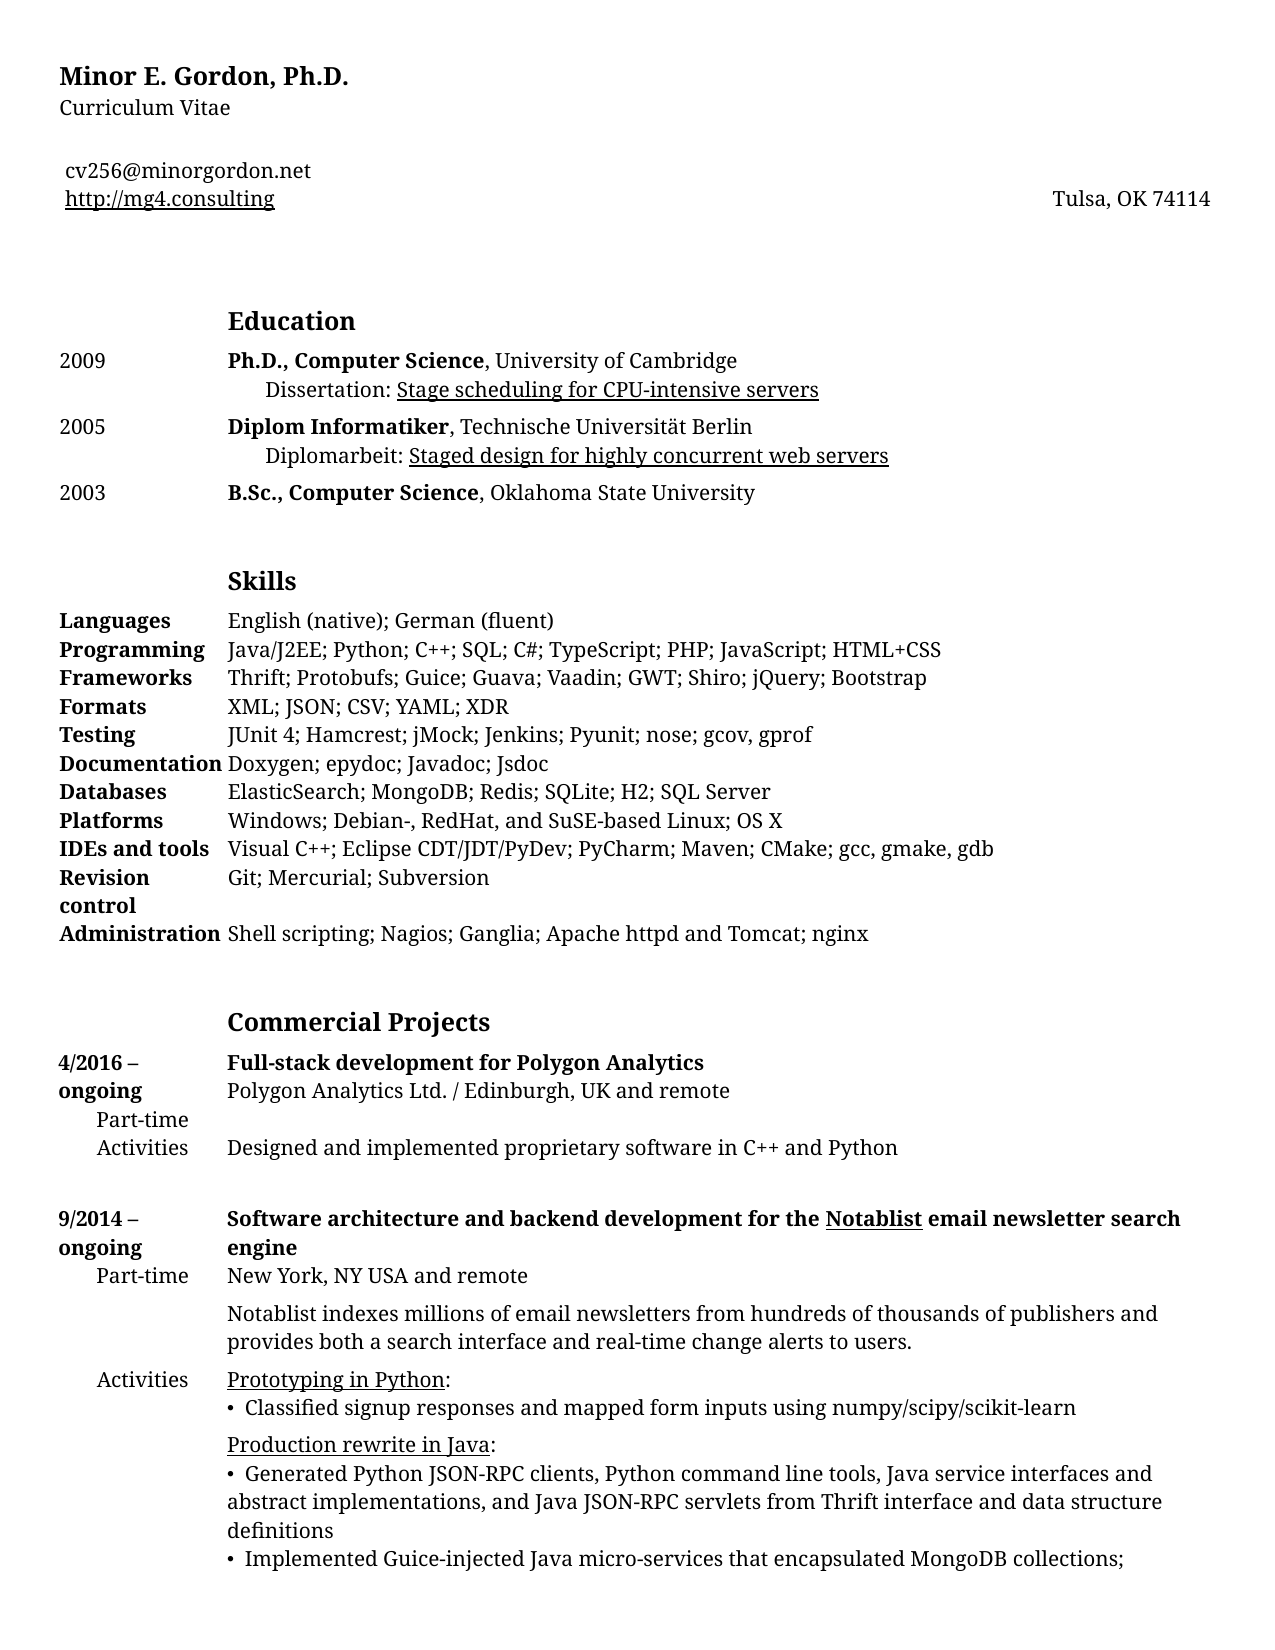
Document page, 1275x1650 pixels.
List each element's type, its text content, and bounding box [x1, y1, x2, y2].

table_cell Windows; Debian-, RedHat, and SuSE-based Linux; OS X [228, 806, 1217, 834]
table_cell Prototyping in Python: Classified signup responses and mapped form inputs using numpy/scipy/scikit-learn Production rewrite in Java: Generated Python JSON-RPC clients, Python command line tools, Java service interfaces and abstract implementations, and Java JSON-RPC servlets from Thrift interface and data structure definitions Implemented Guice-injected Java micro-services that encapsulated MongoDB collections; [227, 1356, 1216, 1573]
table_cell B.Sc., Computer Science, Oklahoma State University [228, 478, 1216, 507]
table_cell ElasticSearch; MongoDB; Redis; SQLite; H2; SQL Server [228, 777, 1217, 806]
table_cell Activities [58, 1356, 227, 1573]
table_cell [58, 1171, 227, 1204]
table_cell Testing [59, 720, 228, 749]
table_cell Visual C++; Eclipse CDT/JDT/PyDev; PyCharm; Maven; CMake; gcc, gmake, gdb [228, 834, 1217, 863]
table_cell [227, 1171, 1216, 1204]
table_cell JUnit 4; Hamcrest; jMock; Jenkins; Pyunit; nose; gcov, gprof [228, 720, 1217, 749]
table_cell Git; Mercurial; Subversion [228, 863, 1217, 919]
table_cell Full-stack development for Polygon Analytics Polygon Analytics Ltd. / Edinburgh, UK and remote [227, 1048, 1216, 1133]
table_cell Ph.D., Computer Science, University of Cambridge Dissertation: Stage scheduling for CPU-intensive servers [228, 347, 1216, 412]
table_cell Doxygen; epydoc; Javadoc; Jsdoc [228, 749, 1217, 777]
text Curriculum Vitae [59, 93, 1216, 122]
table_header Education [228, 304, 1216, 347]
table_cell Diplom Informatiker, Technische Universität Berlin Diplomarbeit: Staged design for highly concurrent web servers [228, 413, 1216, 478]
table_header [58, 1005, 227, 1048]
table_cell 2009 [59, 347, 228, 412]
table_cell Thrift; Protobufs; Guice; Guava; Vaadin; GWT; Shiro; jQuery; Bootstrap [228, 664, 1217, 692]
table_cell 4/2016 – ongoing Part-time [58, 1048, 227, 1133]
table_cell Administration [59, 920, 228, 948]
table_cell Frameworks [59, 664, 228, 692]
table_cell Designed and implemented proprietary software in C++ and Python [227, 1133, 1216, 1171]
table_cell Java/J2EE; Python; C++; SQL; C#; TypeScript; PHP; JavaScript; HTML+CSS [228, 635, 1217, 663]
table_cell Documentation [59, 749, 228, 777]
table_header [59, 304, 228, 347]
table_cell 2003 [59, 478, 228, 507]
table_header Commercial Projects [227, 1005, 1216, 1048]
table_cell 2005 [59, 413, 228, 478]
table_cell XML; JSON; CSV; YAML; XDR [228, 692, 1217, 720]
table_header Tulsa, OK 74114 [638, 150, 1216, 218]
table_cell Formats [59, 692, 228, 720]
table_cell Software architecture and backend development for the Notablist email newsletter search engine New York, NY USA and remote Notablist indexes millions of email newsletters from hundreds of thousands of publishers and provides both a search interface and real-time change alerts to users. [227, 1205, 1216, 1356]
table_cell Activities [58, 1133, 227, 1171]
table_cell English (native); German (fluent) [228, 607, 1217, 635]
table_cell Languages [59, 607, 228, 635]
table_cell Shell scripting; Nagios; Ganglia; Apache httpd and Tomcat; nginx [228, 920, 1217, 948]
text Minor E. Gordon, Ph.D. [59, 59, 1216, 93]
table_cell Databases [59, 777, 228, 806]
table_cell Revision control [59, 863, 228, 919]
table_header Skills [228, 564, 1217, 607]
table_header cv256@minorgordon.net http://mg4.consulting [59, 150, 637, 218]
table_cell Programming [59, 635, 228, 663]
table_cell IDEs and tools [59, 834, 228, 863]
table_header [59, 564, 228, 607]
table_cell 9/2014 – ongoing Part-time [58, 1205, 227, 1356]
table_cell Platforms [59, 806, 228, 834]
